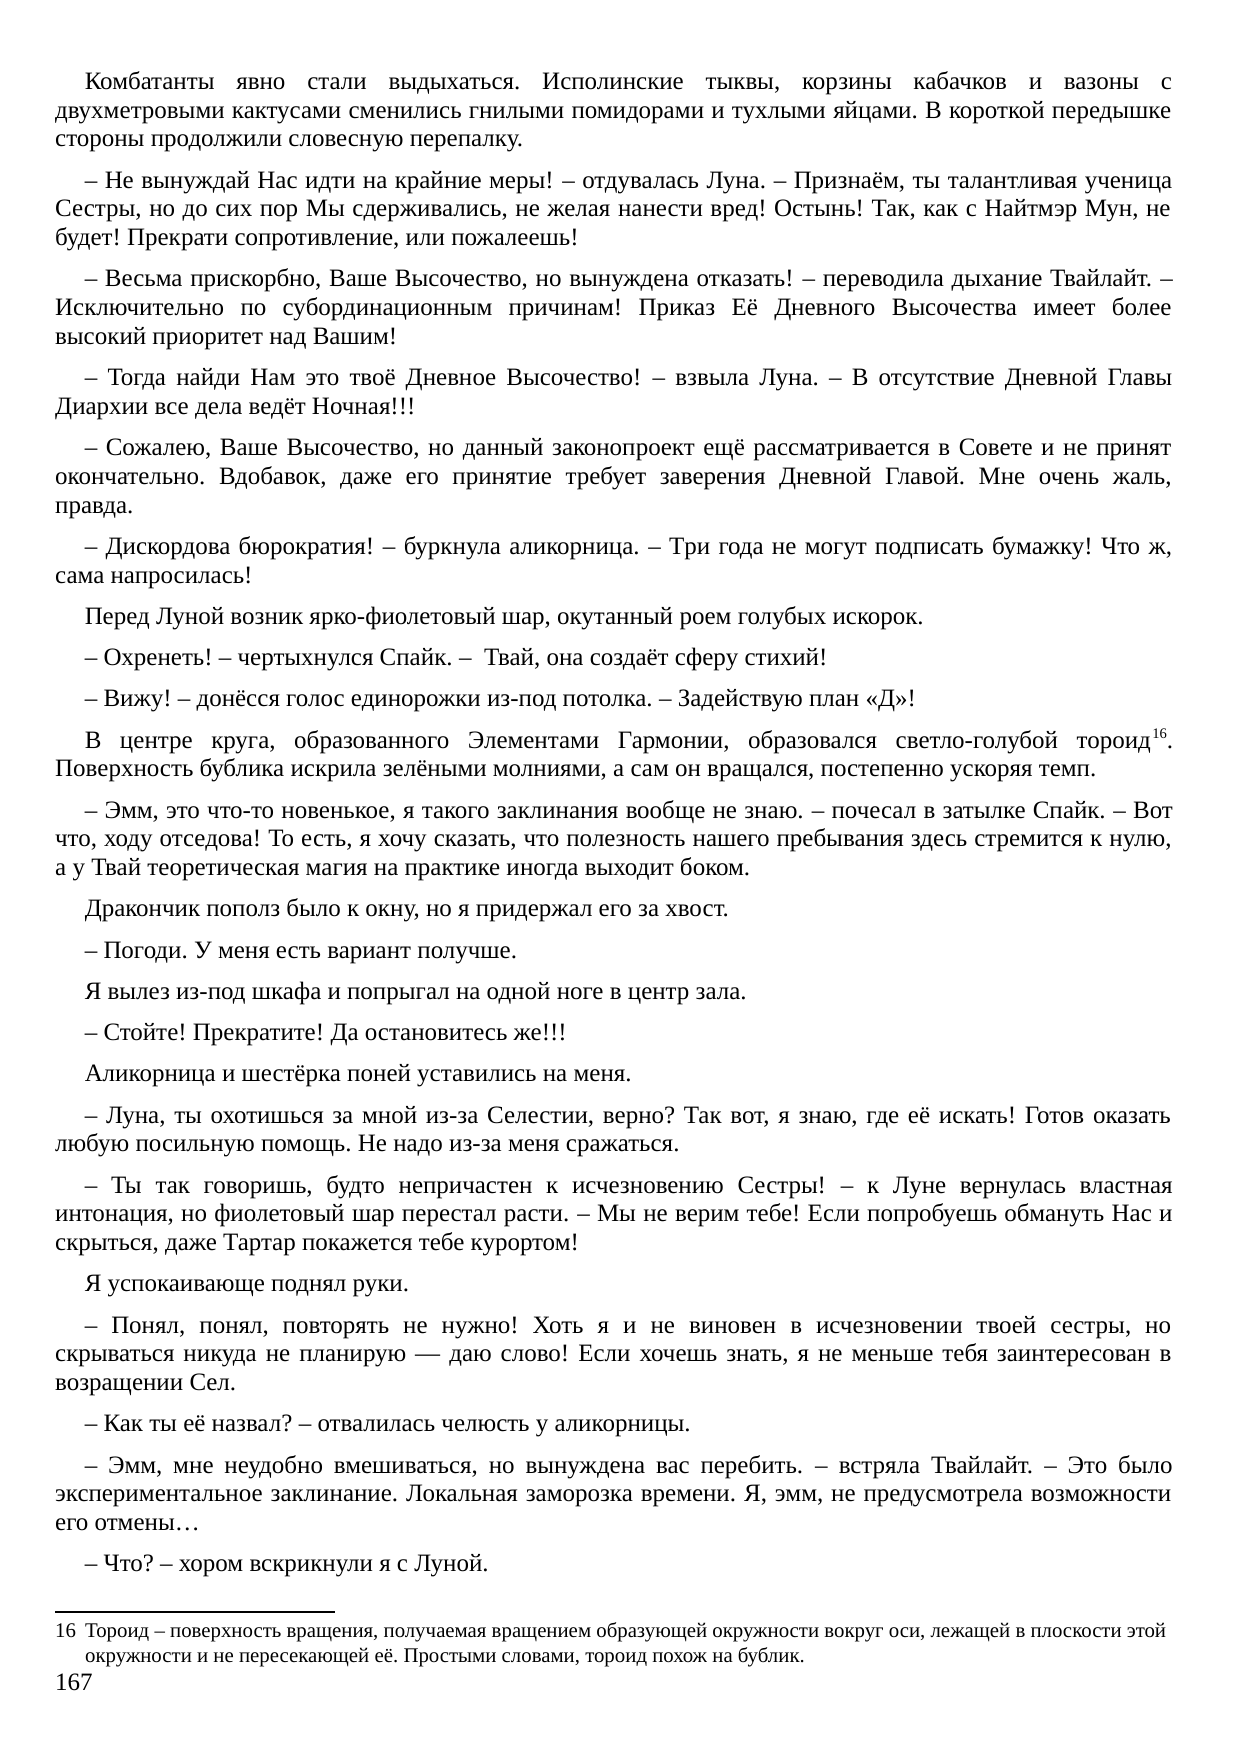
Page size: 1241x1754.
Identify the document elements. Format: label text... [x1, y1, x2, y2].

text Аликорница и шестёрка поней уставились на меня. [55, 1058, 1173, 1087]
text В центре круга, образованного Элементами Гармонии, образовался светло-голубой тороид. Поверхность бублика искрила зелёными молниями, а сам он вращался, постепенно ускоряя темп. [55, 725, 1173, 782]
text – Луна, ты охотишься за мной из-за Селестии, верно? Так вот, я знаю, где её искать! Готов оказать любую посильную помощь. Не надо из-за меня сражаться. [55, 1100, 1173, 1157]
text – Весьма прискорбно, Ваше Высочество, но вынуждена отказать! – переводила дыхание Твайлайт. – Исключительно по субординационным причинам! Приказ Её Дневного Высочества имеет более высокий приоритет над Вашим! [55, 263, 1173, 350]
text – Дискордова бюрократия! – буркнула аликорница. – Три года не могут подписать бумажку! Что ж, сама напросилась! [55, 531, 1173, 588]
text – Не вынуждай Нас идти на крайние меры! – отдувалась Луна. – Признаём, ты талантливая ученица Сестры, но до сих пор Мы сдерживались, не желая нанести вред! Остынь! Так, как с Найтмэр Мун, не будет! Прекрати сопротивление, или пожалеешь! [55, 165, 1173, 251]
text Перед Луной возник ярко-фиолетовый шар, окутанный роем голубых искорок. [55, 601, 1173, 630]
text – Как ты её назвал? – отвалилась челюсть у аликорницы. [55, 1408, 1173, 1437]
text – Понял, понял, повторять не нужно! Хоть я и не виновен в исчезновении твоей сестры, но скрываться никуда не планирую — даю слово! Если хочешь знать, я не меньше тебя заинтересован в возращении Сел. [55, 1310, 1173, 1396]
text – Погоди. У меня есть вариант получше. [55, 935, 1173, 963]
text – Вижу! – донёсся голос единорожки из-под потолка. – Задействую план «Д»! [55, 683, 1173, 712]
text Я вылез из-под шкафа и попрыгал на одной ноге в центр зала. [55, 976, 1173, 1005]
text – Ты так говоришь, будто непричастен к исчезновению Сестры! – к Луне вернулась властная интонация, но фиолетовый шар перестал расти. – Мы не верим тебе! Если попробуешь обмануть Нас и скрыться, даже Тартар покажется тебе курортом! [55, 1170, 1173, 1256]
text – Что? – хором вскрикнули я с Луной. [55, 1548, 1173, 1577]
text Я успокаивающе поднял руки. [55, 1268, 1173, 1297]
text – Стойте! Прекратите! Да остановитесь же!!! [55, 1017, 1173, 1046]
text Комбатанты явно стали выдыхаться. Исполинские тыквы, корзины кабачков и вазоны с двухметровыми кактусами сменились гнилыми помидорами и тухлыми яйцами. В короткой передышке стороны продолжили словесную перепалку. [55, 66, 1173, 152]
text – Эмм, это что-то новенькое, я такого заклинания вообще не знаю. – почесал в затылке Спайк. – Вот что, ходу отседова! То есть, я хочу сказать, что полезность нашего пребывания здесь стремится к нулю, а у Твай теоретическая магия на практике иногда выходит боком. [55, 795, 1173, 881]
text – Охренеть! – чертыхнулся Спайк. – Твай, она создаёт сферу стихий! [55, 642, 1173, 671]
text – Тогда найди Нам это твоё Дневное Высочество! – взвыла Луна. – В отсутствие Дневной Главы Диархии все дела ведёт Ночная!!! [55, 362, 1173, 420]
text – Сожалею, Ваше Высочество, но данный законопроект ещё рассматривается в Совете и не принят окончательно. Вдобавок, даже его принятие требует заверения Дневной Главой. Мне очень жаль, правда. [55, 432, 1173, 518]
text Дракончик пополз было к окну, но я придержал его за хвост. [55, 893, 1173, 922]
text Тороид – поверхность вращения, получаемая вращением образующей окружности вокруг оси, лежащей в плоскости этой окружности и не пересекающей её. Простыми словами, тороид похож на бублик. [55, 1618, 1173, 1667]
text – Эмм, мне неудобно вмешиваться, но вынуждена вас перебить. – встряла Твайлайт. – Это было экспериментальное заклинание. Локальная заморозка времени. Я, эмм, не предусмотрела возможности его отмены… [55, 1450, 1173, 1536]
